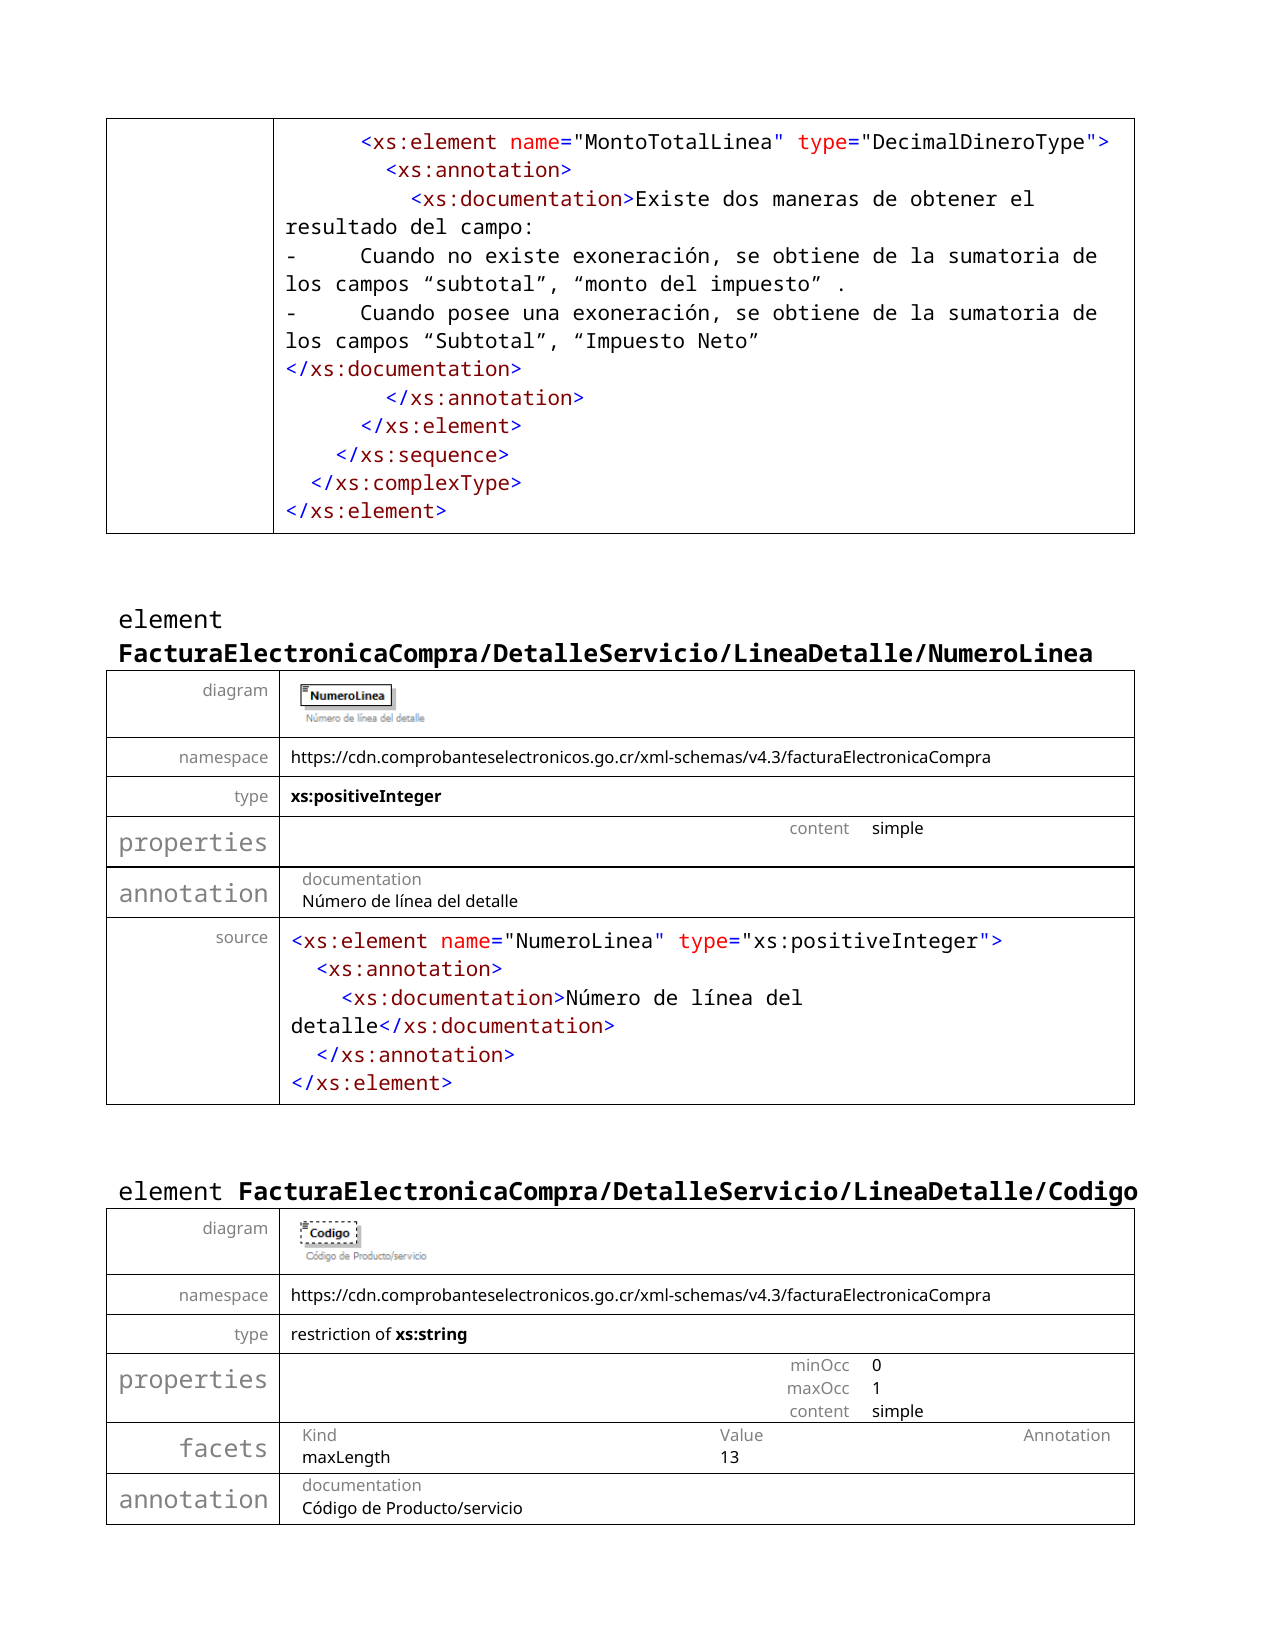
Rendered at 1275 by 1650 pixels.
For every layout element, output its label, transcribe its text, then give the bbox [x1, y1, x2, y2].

text element FacturaElectronicaCompra/DetalleServicio/LineaDetalle/NumeroLinea [118, 602, 1157, 670]
table_header [280, 1209, 1134, 1274]
table_cell type [107, 777, 279, 816]
table_header documentation [291, 868, 1134, 890]
table_cell content [291, 1400, 861, 1422]
table_cell 1 [861, 1377, 1134, 1399]
table_cell https://cdn.comprobanteselectronicos.go.cr/xml-schemas/v4.3/facturaElectronicaCompra [280, 738, 1134, 776]
table_header 0 [861, 1354, 1134, 1377]
table_cell maxOcc [291, 1377, 861, 1399]
table_header Value [709, 1423, 1012, 1446]
table_header documentation [291, 1474, 1134, 1497]
table_cell simple [861, 1400, 1134, 1422]
table_cell <xs:element name="MontoTotalLinea" type="DecimalDineroType"> <xs:annotation> <xs:documentation>Existe dos maneras de obtener el resultado del campo: - Cuando no existe exoneración, se obtiene de la sumatoria de los campos “subtotal”, “monto del impuesto” . - Cuando posee una exoneración, se obtiene de la sumatoria de los campos “Subtotal”, “Impuesto Neto” </xs:documentation> </xs:annotation> </xs:element> </xs:sequence> </xs:complexType> </xs:element> [274, 119, 1134, 533]
table_cell [280, 817, 1134, 866]
table_cell restriction of xs:string [280, 1315, 1134, 1353]
table_cell properties [107, 1354, 279, 1422]
table_cell [280, 1423, 1134, 1473]
table_cell 13 [709, 1446, 1012, 1469]
table_cell [1012, 1446, 1134, 1469]
table_header diagram [107, 1209, 279, 1274]
table_cell Número de línea del detalle [291, 890, 1134, 913]
table_cell facets [107, 1423, 279, 1473]
table_cell annotation [107, 1474, 279, 1524]
table_header minOcc [291, 1354, 861, 1377]
table_header content [291, 817, 861, 839]
table_cell namespace [107, 1275, 279, 1314]
table_header diagram [107, 671, 279, 737]
table_header Annotation [1012, 1423, 1134, 1446]
table_cell [280, 1354, 1134, 1422]
table_cell <xs:element name="NumeroLinea" type="xs:positiveInteger"> <xs:annotation> <xs:documentation>Número de línea del detalle</xs:documentation> </xs:annotation> </xs:element> [280, 918, 1134, 1104]
table_cell [107, 119, 273, 533]
table_cell namespace [107, 738, 279, 776]
table_cell annotation [107, 868, 279, 917]
table_cell https://cdn.comprobanteselectronicos.go.cr/xml-schemas/v4.3/facturaElectronicaCompra [280, 1275, 1134, 1314]
text element FacturaElectronicaCompra/DetalleServicio/LineaDetalle/Codigo [118, 1173, 1157, 1208]
table_header simple [861, 817, 1134, 839]
table_cell Código de Producto/servicio [291, 1497, 1134, 1519]
table_cell xs:positiveInteger [280, 777, 1134, 816]
table_cell properties [107, 817, 279, 866]
table_cell maxLength [291, 1446, 709, 1469]
picture [290, 679, 435, 729]
table_header [280, 671, 1134, 737]
picture [290, 1216, 440, 1267]
table_cell [280, 868, 1134, 917]
table_cell [280, 1474, 1134, 1524]
table_cell source [107, 918, 279, 1104]
table_header Kind [291, 1423, 709, 1446]
table_cell type [107, 1315, 279, 1353]
